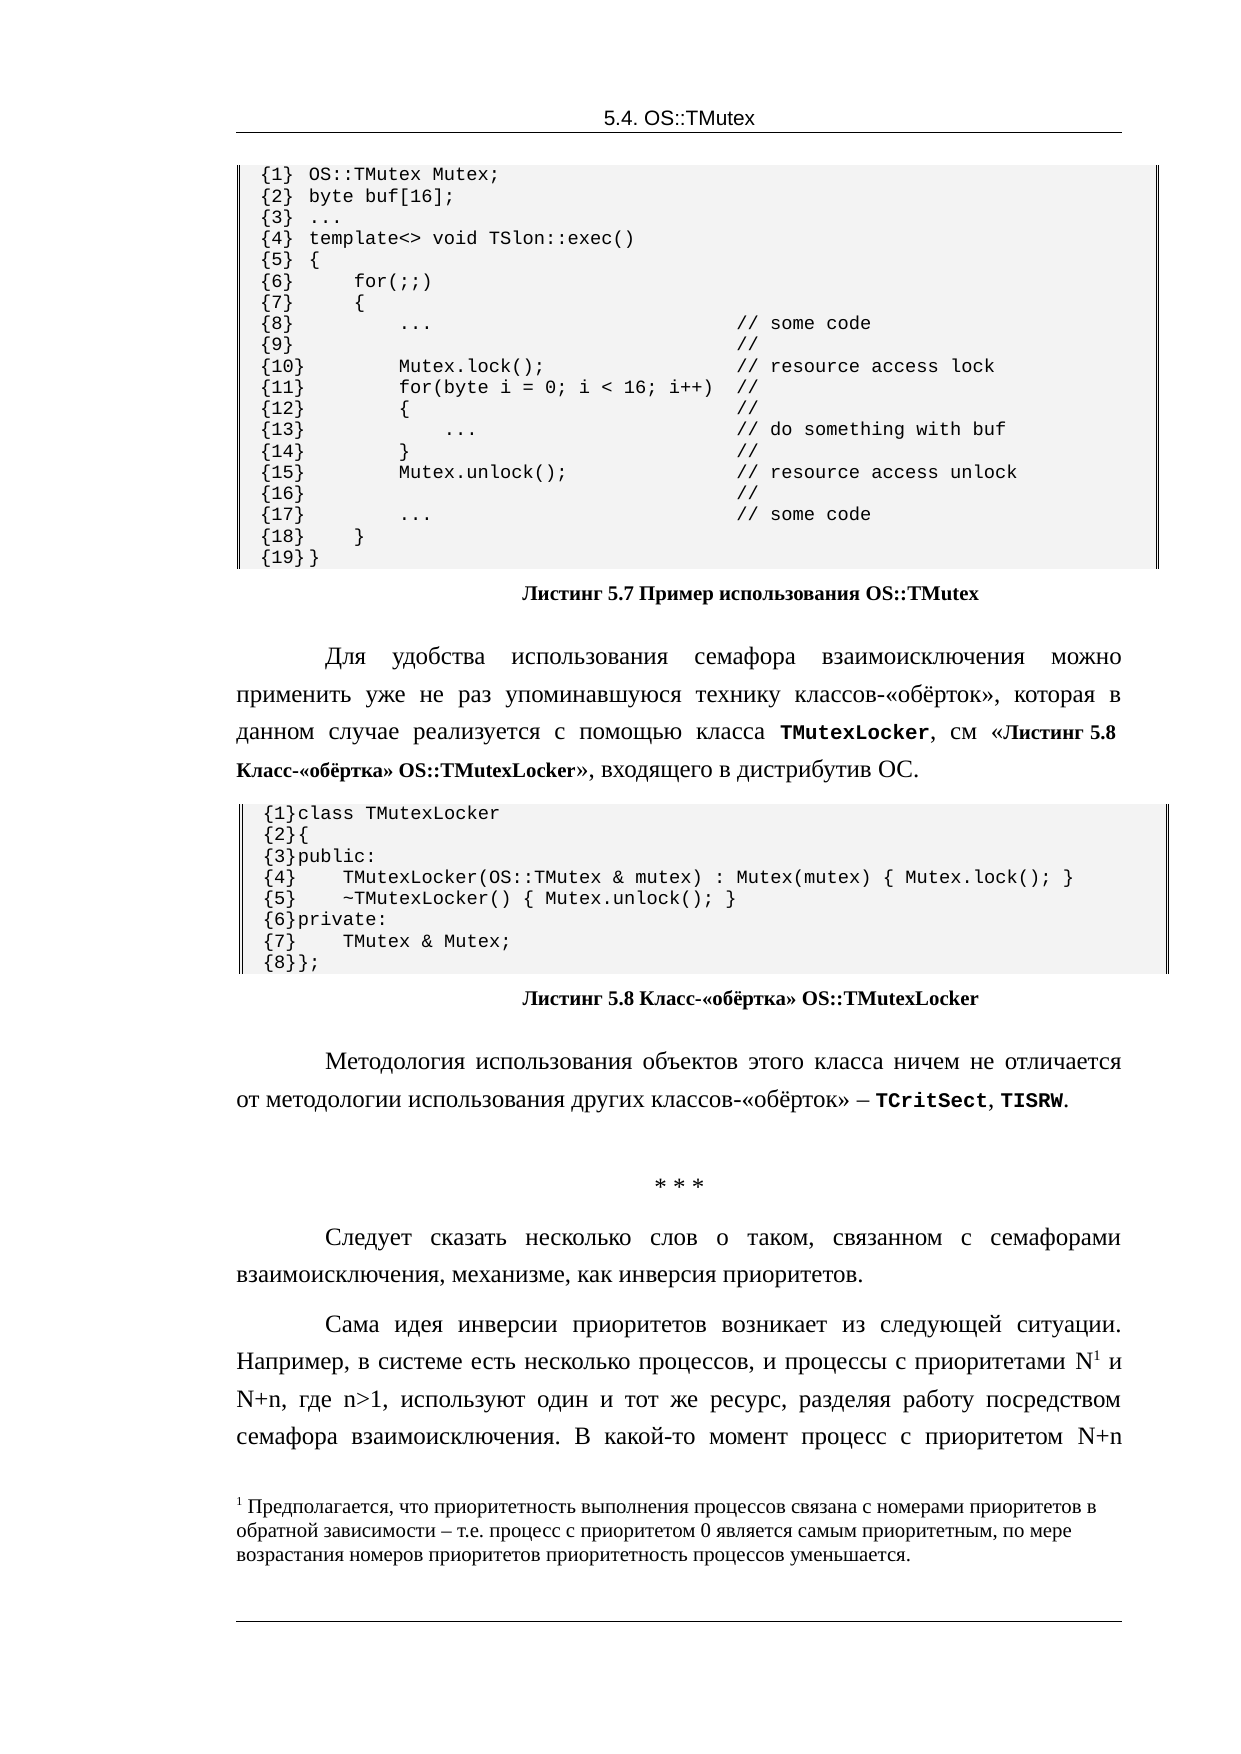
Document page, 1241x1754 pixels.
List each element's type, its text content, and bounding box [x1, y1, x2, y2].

text Листинг 5.7 Пример использования OS::TMutex [379, 581, 1122, 605]
text Листинг 5.8 Класс-«обёртка» OS::TMutexLocker [379, 986, 1122, 1010]
list } // [240, 441, 1156, 463]
list // [240, 484, 1156, 505]
list class TMutexLocker [243, 804, 1166, 825]
list { // [240, 399, 1156, 420]
text * * * [236, 1172, 1122, 1201]
list for(;;) [240, 271, 1156, 293]
list { [243, 825, 1166, 846]
text Методология использования объектов этого класса ничем не отличается от методологии использования других классов-«обёрток» – TCritSect, TISRW. [236, 1046, 1122, 1113]
list byte buf[16]; [240, 186, 1156, 208]
list }; [243, 953, 1166, 974]
text Сама идея инверсии приоритетов возникает из следующей ситуации. Например, в системе есть несколько процессов, и процессы с приоритетами N и N+n, где n>1, используют один и тот же ресурс, разделяя работу посредством семафора взаимоисключения. В какой-то момент процесс с приоритетом N+n [236, 1309, 1122, 1450]
list } [240, 526, 1156, 548]
text Для удобства использования семафора взаимоисключения можно применить уже не раз упоминавшуюся технику классов-«обёрток», которая в данном случае реализуется с помощью класса TMutexLocker, см «Листинг 5.8 Класс-«обёртка» OS::TMutexLocker», входящего в дистрибутив ОС. [236, 641, 1122, 783]
list for(byte i = 0; i < 16; i++) // [240, 378, 1156, 399]
list ... // do something with buf [240, 420, 1156, 441]
list private: [243, 910, 1166, 931]
text Следует сказать несколько слов о таком, связанном с семафорами взаимоисключения, механизме, как инверсия приоритетов. [236, 1222, 1122, 1288]
list TMutex & Mutex; [243, 931, 1166, 953]
list } [240, 548, 1156, 569]
list ... // some code [240, 505, 1156, 526]
list public: [243, 846, 1166, 868]
list { [240, 293, 1156, 314]
list Mutex.unlock(); // resource access unlock [240, 463, 1156, 484]
list template<> void TSlon::exec() [240, 229, 1156, 250]
text Предполагается, что приоритетность выполнения процессов связана с номерами приоритетов в обратной зависимости – т.е. процесс с приоритетом 0 является самым приоритетным, по мере возрастания номеров приоритетов приоритетность процессов уменьшается. [236, 1494, 1122, 1566]
list { [240, 250, 1156, 271]
list ~TMutexLocker() { Mutex.unlock(); } [243, 889, 1166, 910]
list // [240, 335, 1156, 356]
list ... // some code [240, 314, 1156, 335]
list ... [240, 208, 1156, 229]
list TMutexLocker(OS::TMutex & mutex) : Mutex(mutex) { Mutex.lock(); } [243, 868, 1166, 889]
list Mutex.lock(); // resource access lock [240, 356, 1156, 378]
list OS::TMutex Mutex; [240, 165, 1156, 186]
